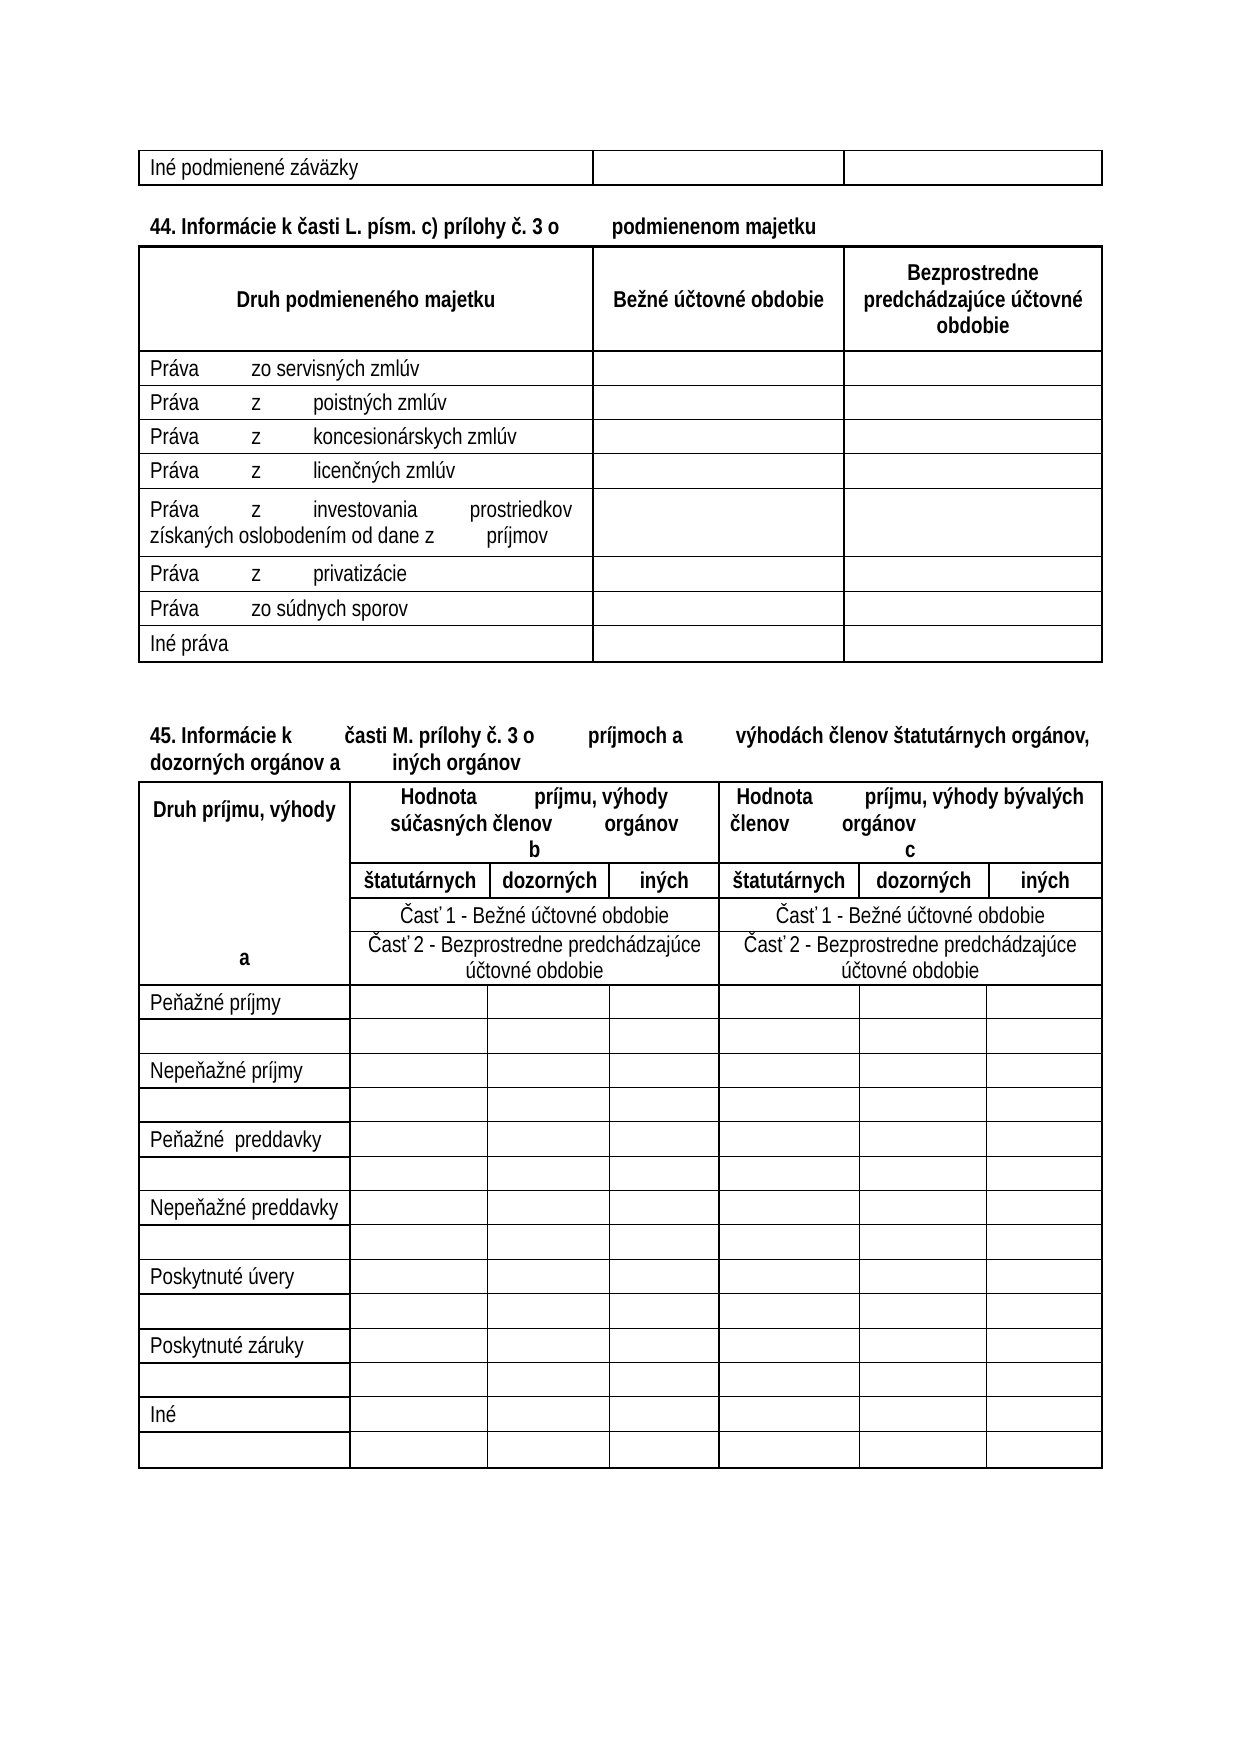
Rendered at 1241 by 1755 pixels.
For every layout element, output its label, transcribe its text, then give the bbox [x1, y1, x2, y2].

table_cell dozorných [860, 864, 988, 897]
table_cell [845, 151, 1101, 184]
table_cell [488, 1225, 609, 1259]
table_cell [351, 1260, 487, 1293]
table_cell [610, 1122, 718, 1156]
table_cell Časť 2 - Bezprostredne predchádzajúce účtovné obdobie [720, 932, 1101, 984]
table_cell [845, 352, 1101, 384]
table_cell [610, 1019, 718, 1052]
table_cell [351, 1363, 487, 1396]
table_cell [488, 1260, 609, 1293]
table_header Druh podmieneného majetku [140, 248, 592, 350]
table_cell [610, 1054, 718, 1087]
table_cell [488, 1191, 609, 1224]
table_cell [351, 1157, 487, 1190]
table_cell [720, 1019, 859, 1052]
table_cell [140, 836, 349, 862]
table_cell [860, 1088, 986, 1121]
table_cell Poskytnuté úvery [140, 1260, 349, 1293]
table_cell Nepeňažné preddavky [140, 1191, 349, 1224]
table_cell [860, 1191, 986, 1224]
table_cell [860, 1225, 986, 1259]
table_cell [610, 1432, 718, 1467]
table_cell [720, 1260, 859, 1293]
table_cell Nepeňažné príjmy [140, 1054, 349, 1087]
table_cell [351, 1054, 487, 1087]
table_cell [987, 1329, 1101, 1362]
table_cell [860, 986, 986, 1018]
table_cell [610, 1363, 718, 1396]
table_cell štatutárnych [351, 864, 489, 897]
table_cell Práva z licenčných zmlúv [140, 454, 592, 488]
table_cell [860, 1329, 986, 1362]
table_cell [488, 1432, 609, 1467]
table_cell c [720, 836, 1101, 862]
table_cell [140, 1089, 349, 1121]
table_cell [610, 1088, 718, 1121]
table_cell [351, 1329, 487, 1362]
table_cell [351, 1191, 487, 1224]
table_cell [860, 1122, 986, 1156]
table_cell [987, 1294, 1101, 1327]
table_cell Iné podmienené záväzky [140, 151, 592, 184]
table_header Hodnota príjmu, výhody súčasných členov orgánov [351, 783, 718, 836]
table_cell [610, 1329, 718, 1362]
table_cell [140, 862, 349, 897]
table_cell [987, 1122, 1101, 1156]
table_cell [351, 1432, 487, 1467]
table_cell [594, 454, 843, 488]
table_cell [845, 454, 1101, 488]
table_cell [720, 1191, 859, 1224]
table_cell iných [990, 864, 1101, 897]
table_cell [140, 897, 349, 931]
table_cell [860, 1157, 986, 1190]
table_cell dozorných [491, 864, 608, 897]
table_cell [987, 1088, 1101, 1121]
table_cell [594, 352, 843, 384]
table_cell Iné [140, 1398, 349, 1431]
table_cell Časť 1 - Bežné účtovné obdobie [720, 899, 1101, 931]
table_cell [140, 1020, 349, 1052]
table_cell Práva zo súdnych sporov [140, 592, 592, 625]
table_cell [845, 592, 1101, 625]
table_cell [720, 1157, 859, 1190]
table_cell [845, 386, 1101, 419]
table_cell [987, 986, 1101, 1018]
table_cell [351, 986, 487, 1018]
table_cell [351, 1122, 487, 1156]
table_cell [987, 1191, 1101, 1224]
table_cell [860, 1432, 986, 1467]
table_cell [610, 1397, 718, 1431]
table_cell [610, 1157, 718, 1190]
table_cell [488, 1122, 609, 1156]
table_header Druh príjmu, výhody [140, 783, 349, 836]
table_cell [351, 1088, 487, 1121]
table_cell [594, 386, 843, 419]
table_cell Práva z koncesionárskych zmlúv [140, 420, 592, 453]
table_cell [594, 489, 843, 556]
table_cell Peňažné príjmy [140, 986, 349, 1018]
table_cell [987, 1225, 1101, 1259]
subtitle 44. Informácie k časti L. písm. c) prílohy č. 3 o podmienenom majetku [150, 213, 1090, 239]
table_cell [987, 1157, 1101, 1190]
table_cell [720, 1054, 859, 1087]
table_cell [140, 1433, 349, 1467]
table_cell [720, 1122, 859, 1156]
table_cell [594, 420, 843, 453]
table_cell [987, 1054, 1101, 1087]
table_cell [987, 1019, 1101, 1052]
table_cell [488, 1088, 609, 1121]
table_cell [720, 1397, 859, 1431]
table_cell Poskytnuté záruky [140, 1330, 349, 1362]
table_cell [610, 1225, 718, 1259]
table_cell b [351, 836, 718, 862]
table_cell [351, 1294, 487, 1327]
table_cell [351, 1225, 487, 1259]
table_cell [860, 1260, 986, 1293]
table_cell [488, 1019, 609, 1052]
table_cell [720, 1432, 859, 1467]
table_cell [351, 1397, 487, 1431]
table_header Bežné účtovné obdobie [594, 248, 843, 350]
table_cell [594, 557, 843, 591]
table_cell [720, 1225, 859, 1259]
table_cell [845, 626, 1101, 661]
table_header Hodnota príjmu, výhody bývalých členov orgánov [720, 783, 1101, 836]
table_cell [610, 986, 718, 1018]
table_cell [140, 1158, 349, 1190]
subtitle 45. Informácie k časti M. prílohy č. 3 o príjmoch a výhodách členov štatutárnych orgánov, dozorných orgánov a iných orgánov [150, 722, 1090, 775]
table_cell [488, 1397, 609, 1431]
table_cell [610, 1191, 718, 1224]
table_cell [488, 986, 609, 1018]
table_cell [594, 151, 843, 184]
table_cell [860, 1397, 986, 1431]
table_cell [987, 1363, 1101, 1396]
table_cell [720, 986, 859, 1018]
table_cell [860, 1363, 986, 1396]
table_cell iných [610, 864, 718, 897]
table_cell [594, 626, 843, 661]
table_cell Práva z privatizácie [140, 557, 592, 591]
table_cell [488, 1157, 609, 1190]
table_cell [987, 1397, 1101, 1431]
table_cell [140, 1226, 349, 1259]
table_cell [488, 1054, 609, 1087]
table_cell [594, 592, 843, 625]
table_cell [488, 1329, 609, 1362]
table_cell [845, 557, 1101, 591]
table_cell [488, 1363, 609, 1396]
table_header Bezprostredne predchádzajúce účtovné obdobie [845, 248, 1101, 350]
table_cell [610, 1294, 718, 1327]
table_cell Peňažné preddavky [140, 1123, 349, 1156]
table_cell Iné práva [140, 626, 592, 661]
table_cell [860, 1294, 986, 1327]
table_cell a [140, 931, 349, 984]
table_cell [140, 1295, 349, 1327]
table_cell [351, 1019, 487, 1052]
table_cell [720, 1294, 859, 1327]
table_cell Práva z investovania prostriedkov získaných oslobodením od dane z príjmov [140, 489, 592, 556]
table_cell [845, 420, 1101, 453]
table_cell [720, 1329, 859, 1362]
table_cell [987, 1432, 1101, 1467]
table_cell [488, 1294, 609, 1327]
table_cell [987, 1260, 1101, 1293]
table_cell Práva zo servisných zmlúv [140, 352, 592, 384]
table_cell [860, 1019, 986, 1052]
table_cell [140, 1364, 349, 1396]
table_cell [610, 1260, 718, 1293]
table_cell štatutárnych [720, 864, 858, 897]
table_cell Časť 1 - Bežné účtovné obdobie [351, 899, 718, 931]
table_cell [720, 1363, 859, 1396]
table_cell Časť 2 - Bezprostredne predchádzajúce účtovné obdobie [351, 932, 718, 984]
table_cell [720, 1088, 859, 1121]
table_cell Práva z poistných zmlúv [140, 386, 592, 419]
table_cell [845, 489, 1101, 556]
table_cell [860, 1054, 986, 1087]
